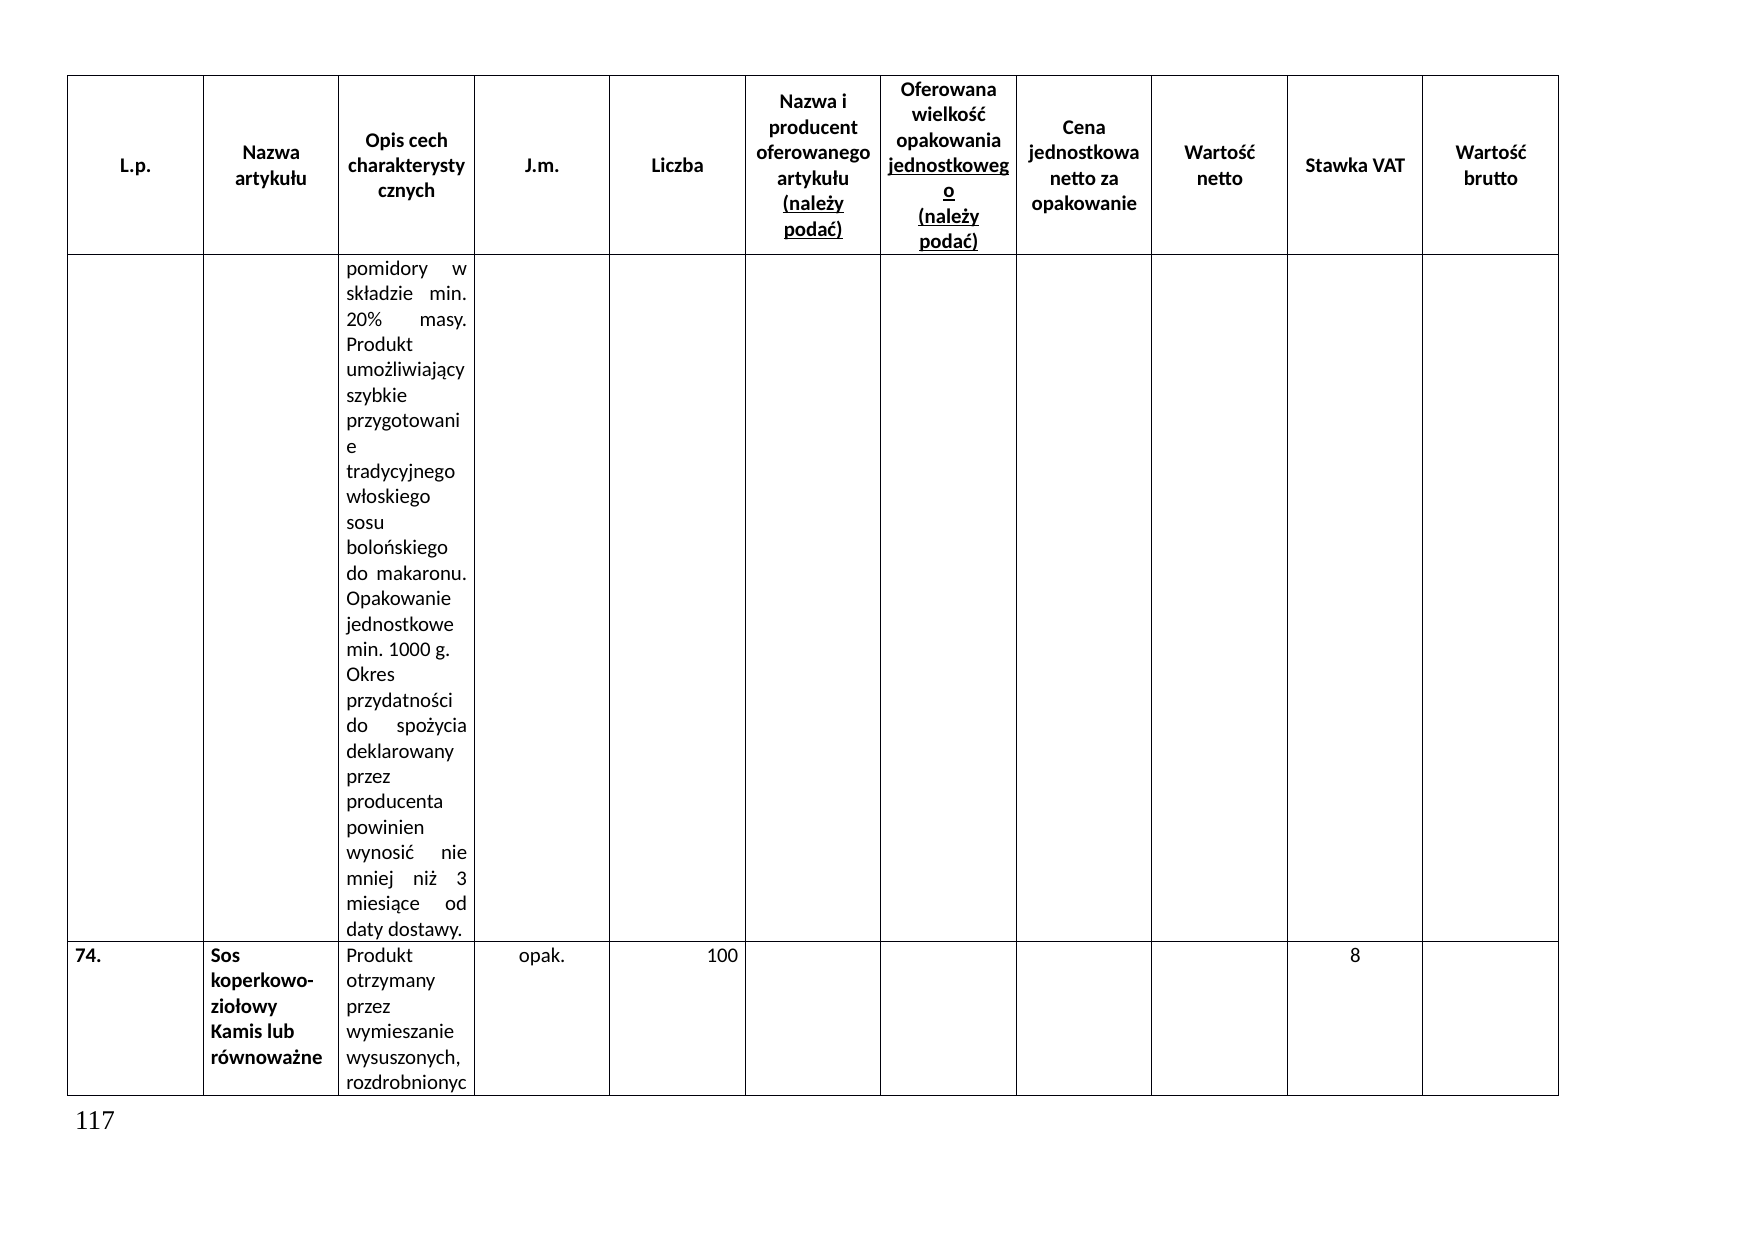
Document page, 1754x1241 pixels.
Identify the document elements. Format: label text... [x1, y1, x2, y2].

table_cell [746, 942, 880, 1095]
table_cell [1152, 942, 1287, 1095]
table_header Liczba [610, 76, 745, 254]
table_cell [68, 255, 203, 941]
table_header Stawka VAT [1288, 76, 1422, 254]
table_cell [610, 255, 745, 941]
table_header Nazwa i producent oferowanego artykułu (należy podać) [746, 76, 880, 254]
table_cell [1423, 255, 1558, 941]
table_cell [1288, 255, 1422, 941]
table_cell [881, 255, 1016, 941]
table_cell Produkt otrzymany przez wymieszanie wysuszonych, rozdrobnionyc [339, 942, 474, 1095]
table_header Cena jednostkowa netto za opakowanie [1017, 76, 1151, 254]
table_header Opis cech charakterystycznych [339, 76, 474, 254]
table_cell pomidory w składzie min. 20% masy. Produkt umożliwiający szybkie przygotowanie tradycyjnego włoskiego sosu bolońskiego do makaronu. Opakowanie jednostkowe min. 1000 g. Okres przydatności do spożycia deklarowany przez producenta powinien wynosić nie mniej niż 3 miesiące od daty dostawy. [339, 255, 474, 941]
table_header J.m. [475, 76, 609, 254]
table_cell 8 [1288, 942, 1422, 1095]
table_header L.p. [68, 76, 203, 254]
table_cell [746, 255, 880, 941]
table_cell [1017, 942, 1151, 1095]
table_cell 100 [610, 942, 745, 1095]
table_cell [1152, 255, 1287, 941]
table_header Wartość brutto [1423, 76, 1558, 254]
table_cell Sos koperkowo-ziołowy Kamis lub równoważne [204, 942, 338, 1095]
table_header Nazwa artykułu [204, 76, 338, 254]
table_cell [68, 942, 203, 1095]
table_cell [204, 255, 338, 941]
table_header Oferowana wielkość opakowania jednostkowego (należy podać) [881, 76, 1016, 254]
table_cell [1423, 942, 1558, 1095]
table_cell opak. [475, 942, 609, 1095]
table_cell [881, 942, 1016, 1095]
table_cell [1017, 255, 1151, 941]
table_cell [475, 255, 609, 941]
table_header Wartość netto [1152, 76, 1287, 254]
